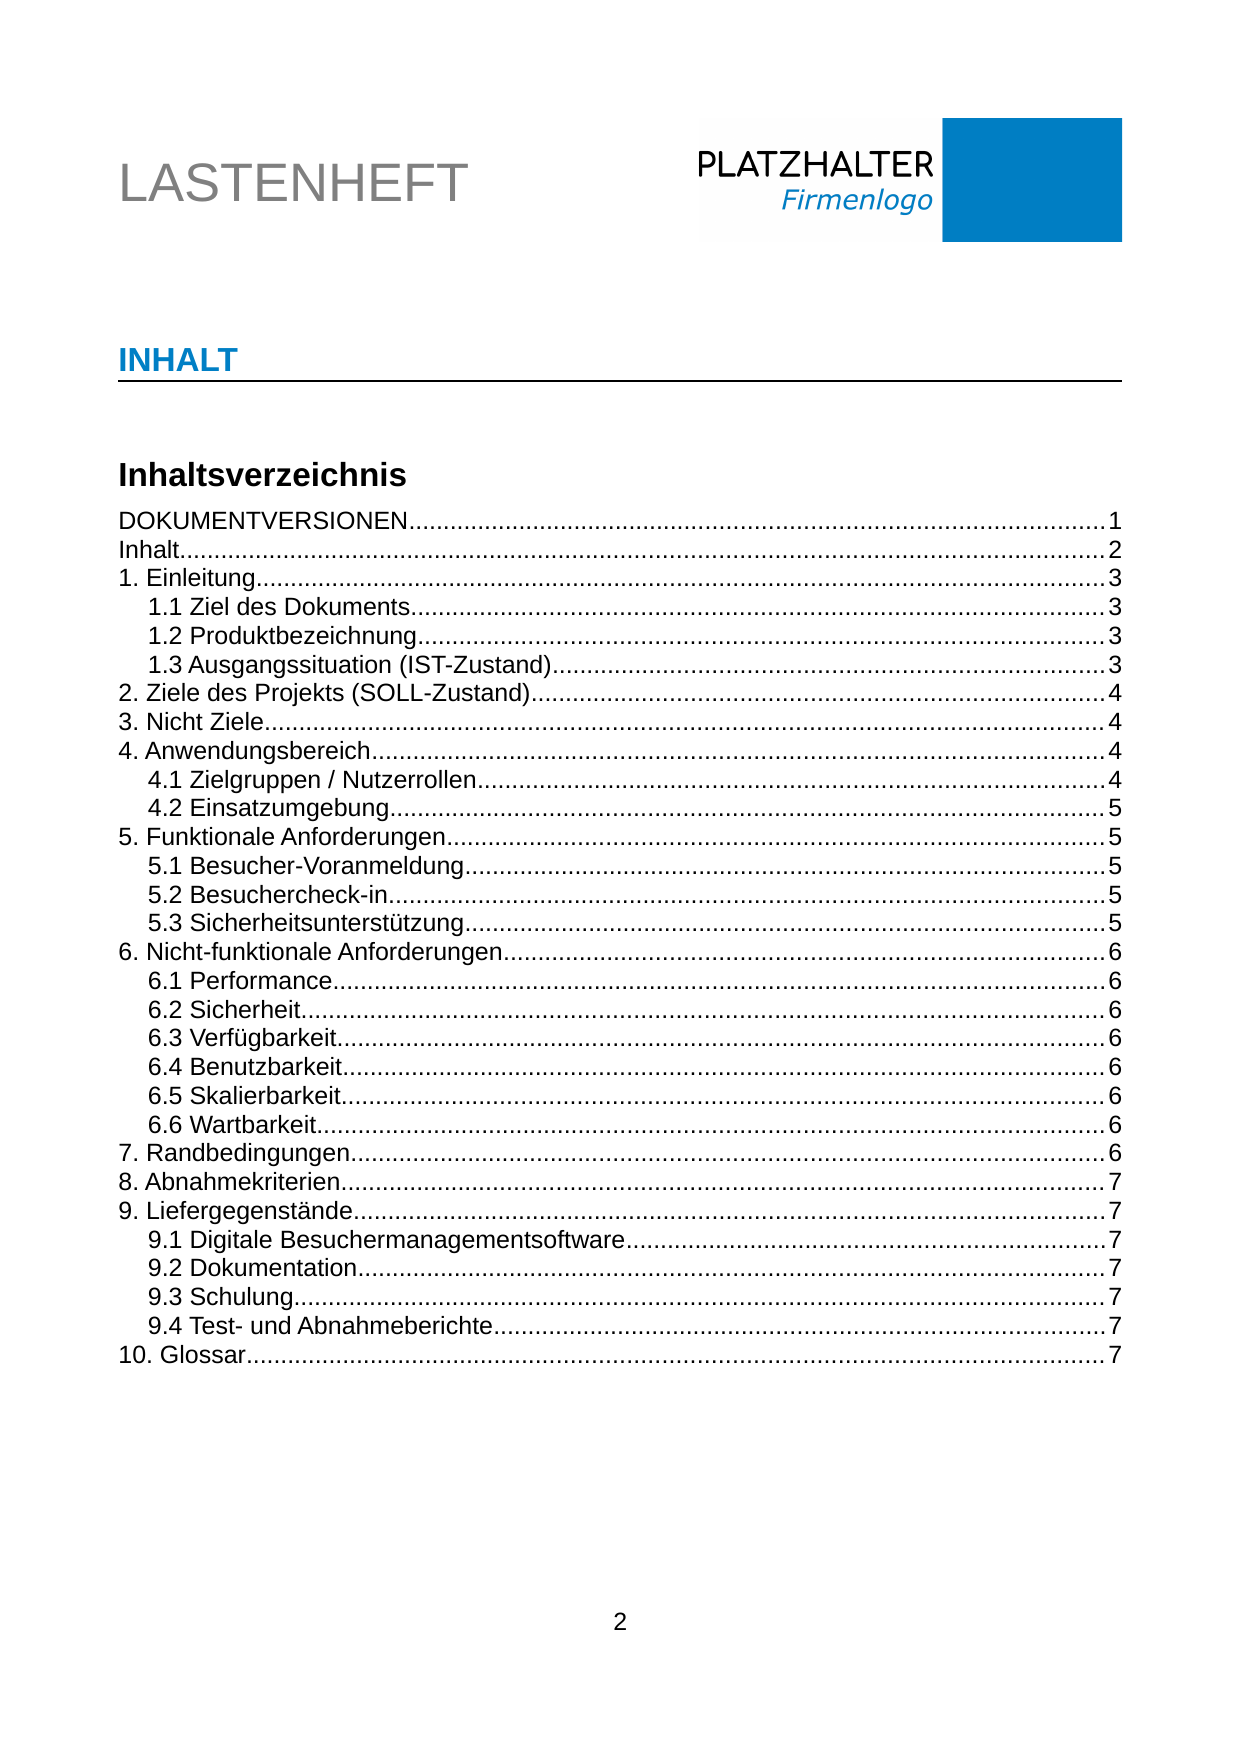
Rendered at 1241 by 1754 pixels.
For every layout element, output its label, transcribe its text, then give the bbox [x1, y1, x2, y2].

text 1.2 Produktbezeichnung 3 [148, 621, 1122, 650]
text 6.5 Skalierbarkeit 6 [148, 1081, 1122, 1110]
text 6.3 Verfügbarkeit 6 [148, 1023, 1122, 1052]
text 9.1 Digitale Besuchermanagementsoftware 7 [148, 1225, 1122, 1253]
text 4. Anwendungsbereich 4 [118, 736, 1122, 765]
text 5. Funktionale Anforderungen 5 [118, 822, 1122, 851]
text 10. Glossar 7 [118, 1340, 1122, 1368]
text 1. Einleitung 3 [118, 563, 1122, 592]
text 9.3 Schulung 7 [148, 1282, 1122, 1311]
text 3. Nicht Ziele 4 [118, 707, 1122, 736]
text 5.1 Besucher-Voranmeldung 5 [148, 851, 1122, 880]
text 6. Nicht-funktionale Anforderungen 6 [118, 937, 1122, 966]
text 6.4 Benutzbarkeit 6 [148, 1052, 1122, 1081]
text 2. Ziele des Projekts (SOLL-Zustand) 4 [118, 678, 1122, 707]
text 6.6 Wartbarkeit 6 [148, 1110, 1122, 1138]
text 1.1 Ziel des Dokuments 3 [148, 592, 1122, 621]
text 5.2 Besuchercheck-in 5 [148, 880, 1122, 908]
text Inhalt 2 [118, 535, 1122, 563]
text 6.1 Performance 6 [148, 966, 1122, 995]
subtitle Inhaltsverzeichnis [118, 455, 1122, 493]
text 9. Liefergegenstände 7 [118, 1196, 1122, 1225]
text 5.3 Sicherheitsunterstützung 5 [148, 908, 1122, 937]
text 1.3 Ausgangssituation (IST-Zustand) 3 [148, 650, 1122, 678]
picture [698, 118, 1123, 242]
text 9.2 Dokumentation 7 [148, 1253, 1122, 1282]
text 4.1 Zielgruppen / Nutzerrollen 4 [148, 765, 1122, 793]
text 4.2 Einsatzumgebung 5 [148, 793, 1122, 822]
text DOKUMENTVERSIONEN 1 [118, 506, 1122, 535]
text 7. Randbedingungen 6 [118, 1138, 1122, 1167]
subtitle Inhalt [118, 340, 1122, 380]
text 9.4 Test- und Abnahmeberichte 7 [148, 1311, 1122, 1340]
text 8. Abnahmekriterien 7 [118, 1167, 1122, 1196]
text 6.2 Sicherheit 6 [148, 995, 1122, 1023]
